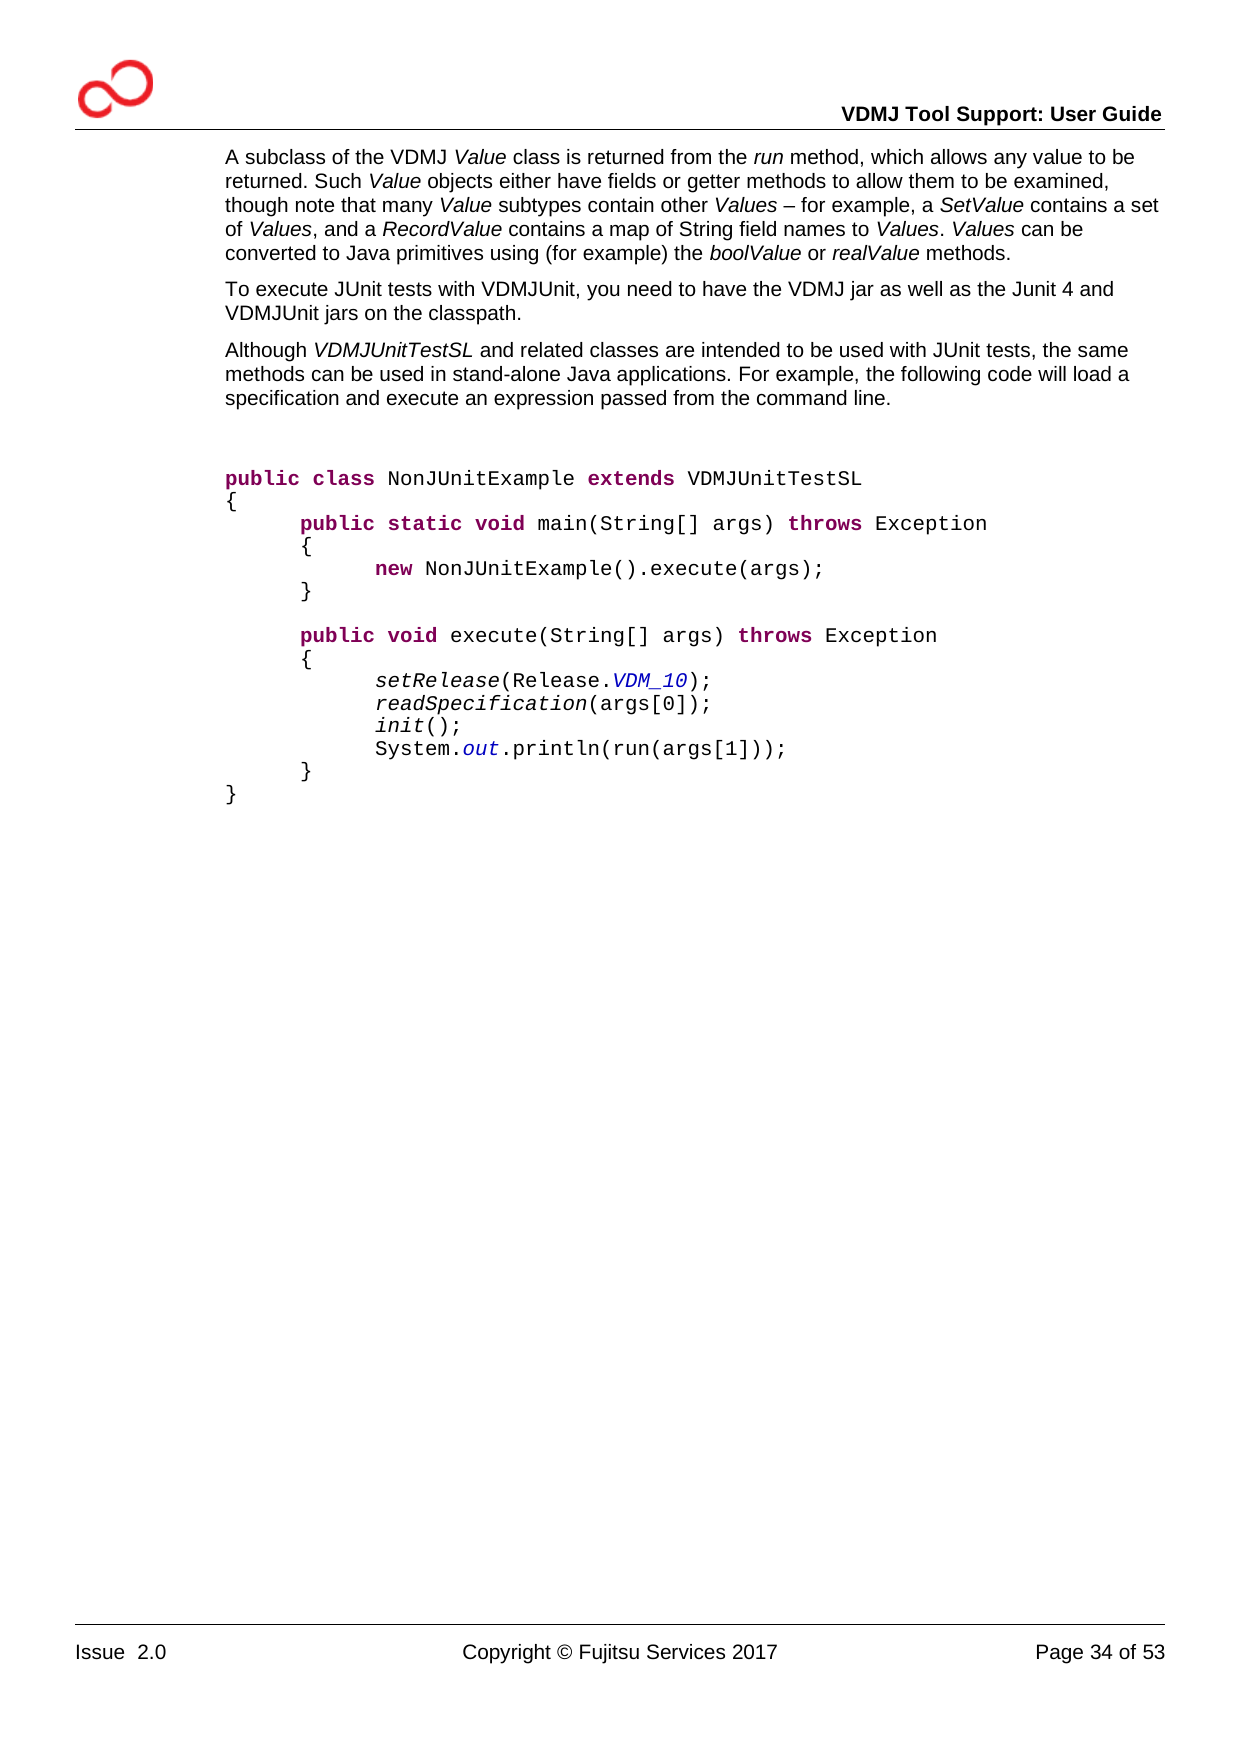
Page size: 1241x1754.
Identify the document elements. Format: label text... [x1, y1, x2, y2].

text Although VDMJUnitTestSL and related classes are intended to be used with JUnit tests, the same methods can be used in stand-alone Java applications. For example, the following code will load a specification and execute an expression passed from the command line. [225, 338, 1165, 410]
text { [225, 535, 1165, 557]
picture [78, 52, 153, 128]
text init(); [225, 715, 1165, 737]
text A subclass of the VDMJ Value class is returned from the run method, which allows any value to be returned. Such Value objects either have fields or getter methods to allow them to be examined, though note that many Value subtypes contain other Values – for example, a SetValue contains a set of Values, and a RecordValue contains a map of String field names to Values. Values can be converted to Java primitives using (for example) the boolValue or realValue methods. [225, 145, 1165, 265]
text new NonJUnitExample().execute(args); [225, 557, 1165, 580]
text } [225, 760, 1165, 782]
text } [225, 580, 1165, 602]
text { [225, 490, 1165, 512]
text setRelease(Release.VDM_10); [225, 670, 1165, 692]
text { [225, 647, 1165, 670]
text To execute JUnit tests with VDMJUnit, you need to have the VDMJ jar as well as the Junit 4 and VDMJUnit jars on the classpath. [225, 277, 1165, 325]
text readSpecification(args[0]); [225, 692, 1165, 715]
text public void execute(String[] args) throws Exception [225, 625, 1165, 647]
text public static void main(String[] args) throws Exception [225, 512, 1165, 535]
text System.out.println(run(args[1])); [225, 737, 1165, 760]
text public class NonJUnitExample extends VDMJUnitTestSL [225, 467, 1165, 490]
text } [225, 782, 1165, 805]
